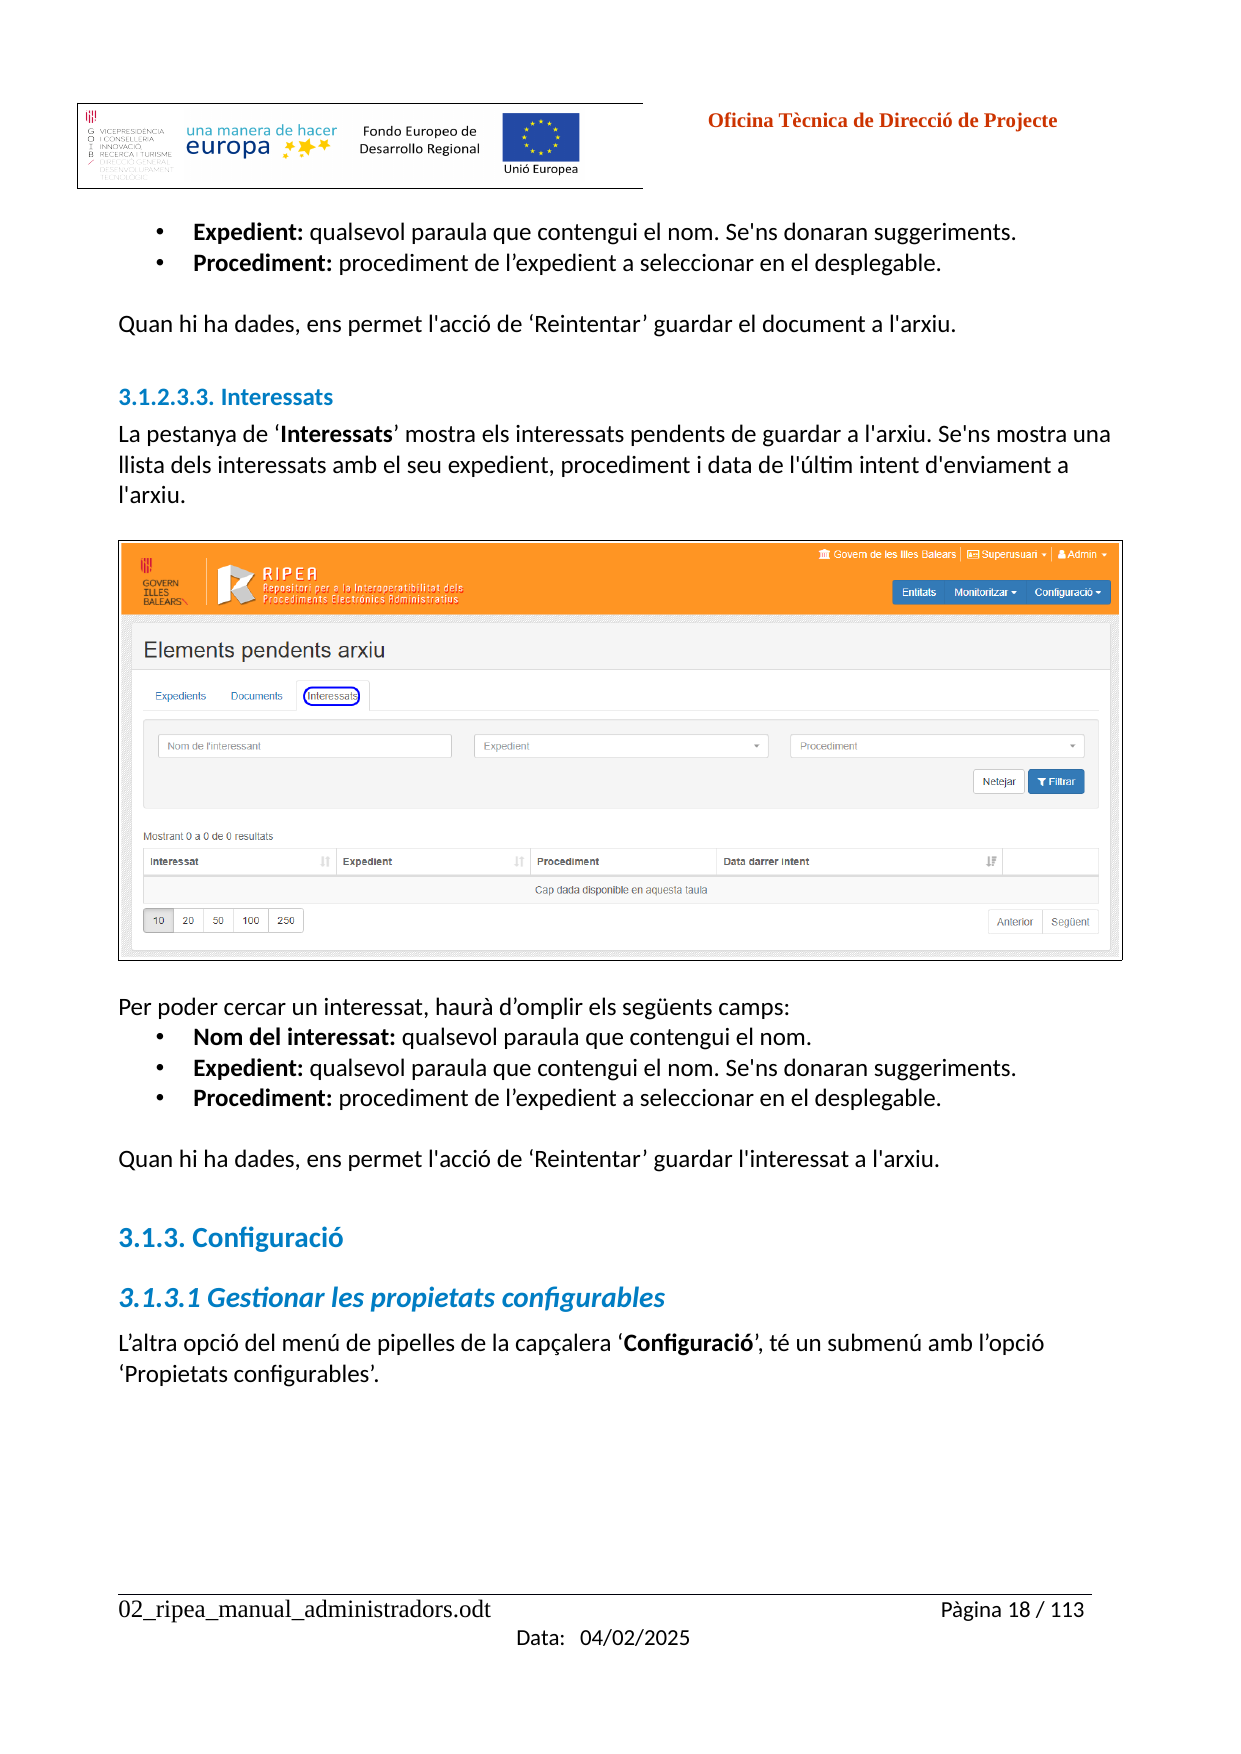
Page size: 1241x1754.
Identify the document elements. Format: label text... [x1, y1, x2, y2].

subtitle 3.1.2.3.3. Interessats [118, 381, 1122, 412]
list Expedient: qualsevol paraula que contengui el nom. Se'ns donaran suggeriments. [156, 216, 1122, 247]
picture [184, 108, 585, 182]
text L’altra opció del menú de pipelles de la capçalera ‘Configuració’, té un submenú amb l’opció ‘Propietats configurables’. [118, 1328, 1122, 1389]
list Nom del interessat: qualsevol paraula que contengui el nom. [156, 1021, 1122, 1052]
list Procediment: procediment de l’expedient a seleccionar en el desplegable. [156, 1082, 1122, 1113]
list Expedient: qualsevol paraula que contengui el nom. Se'ns donaran suggeriments. [156, 1052, 1122, 1082]
text La pestanya de ‘Interessats’ mostra els interessats pendents de guardar a l'arxiu. Se'ns mostra una llista dels interessats amb el seu expedient, procediment i data de l'últim intent d'enviament a l'arxiu. [118, 418, 1122, 510]
subtitle 3.1.3. Configuració [118, 1219, 1122, 1254]
picture [121, 543, 1119, 957]
text Quan hi ha dades, ens permet l'acció de ‘Reintentar’ guardar l'interessat a l'arxiu. [118, 1143, 1122, 1174]
text Per poder cercar un interessat, haurà d’omplir els següents camps: [118, 991, 1122, 1021]
text Quan hi ha dades, ens permet l'acció de ‘Reintentar’ guardar el document a l'arxiu. [118, 308, 1122, 338]
list Procediment: procediment de l’expedient a seleccionar en el desplegable. [156, 247, 1122, 277]
picture [82, 108, 178, 182]
subtitle 3.1.3.1 Gestionar les propietats configurables [118, 1279, 1122, 1315]
